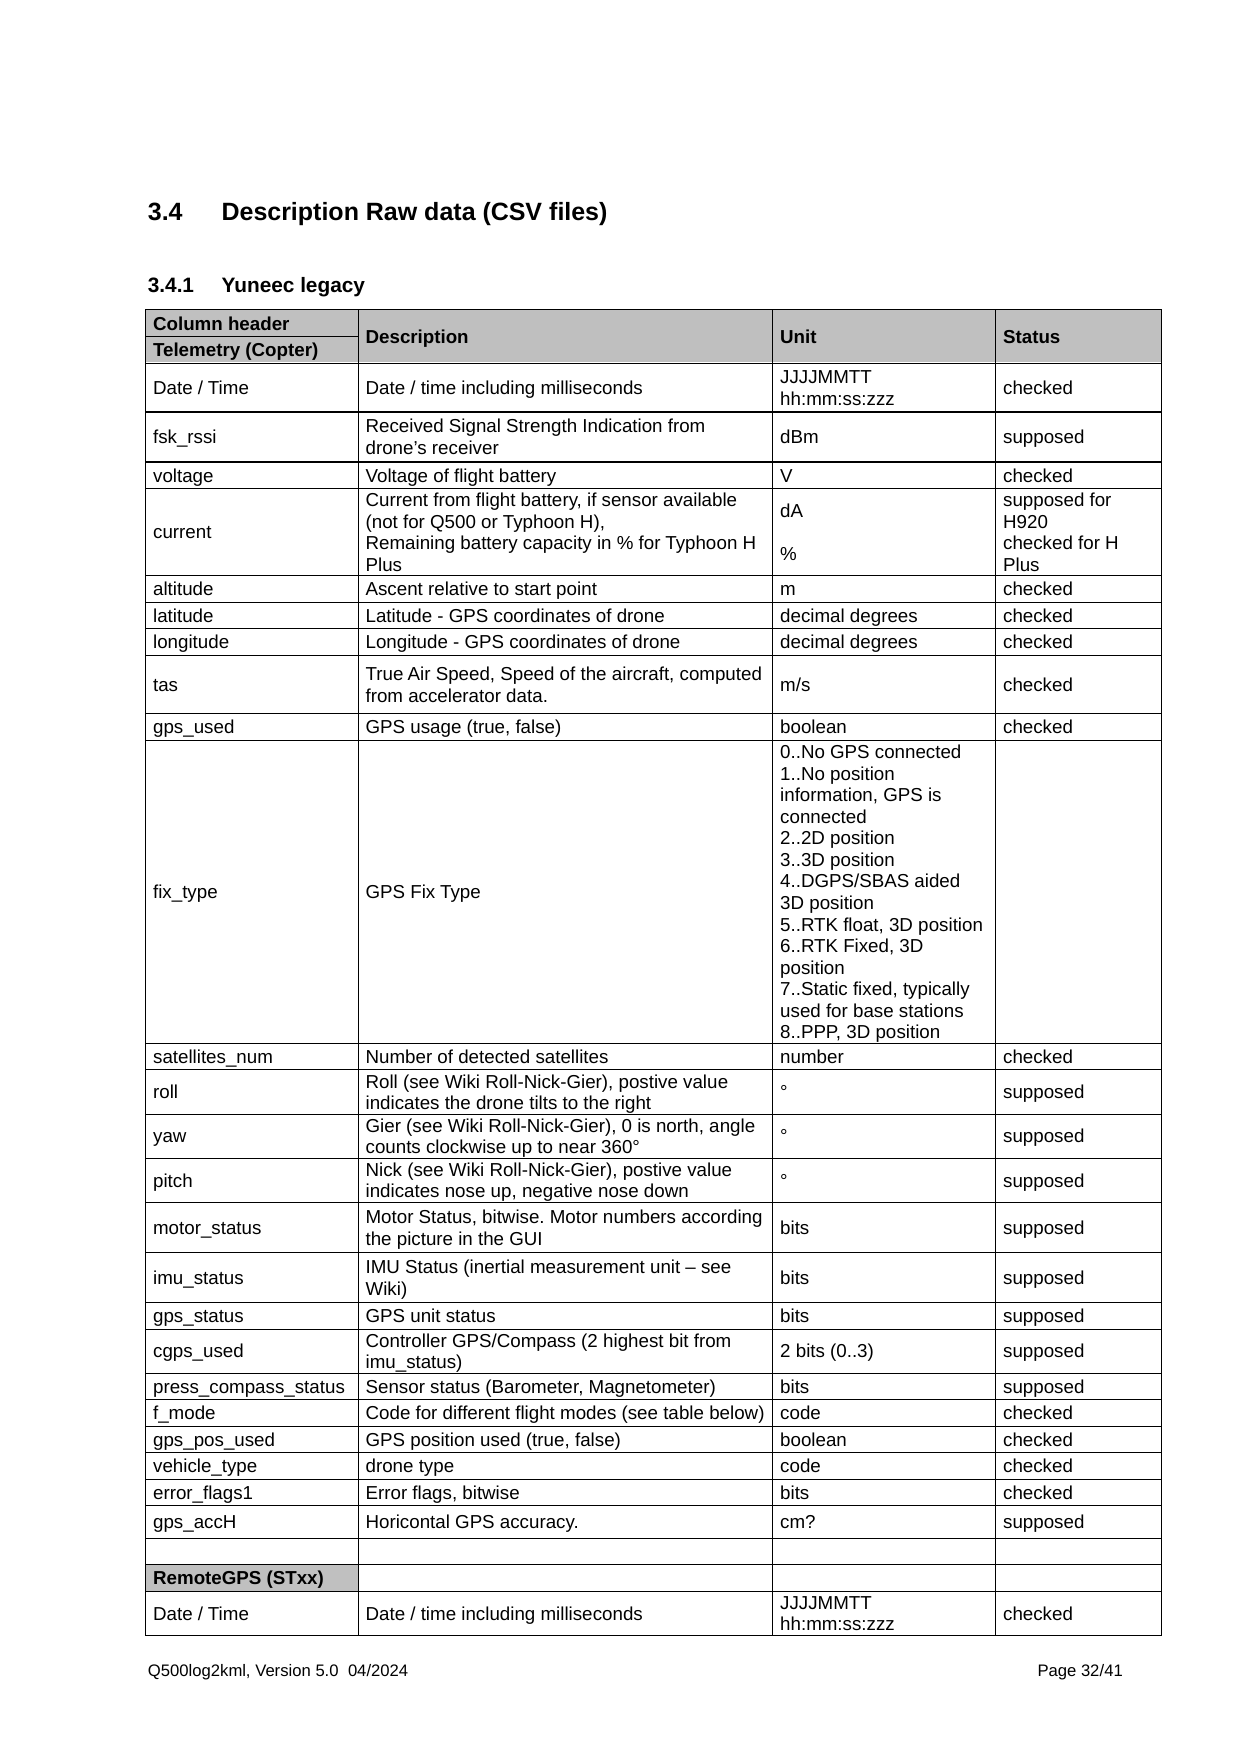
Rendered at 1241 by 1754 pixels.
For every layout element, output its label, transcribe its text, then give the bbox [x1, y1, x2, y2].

table_cell error_flags1 [146, 1480, 358, 1505]
table_cell [996, 741, 1161, 1043]
table_cell checked [996, 656, 1161, 713]
table_cell Current from flight battery, if sensor available (not for Q500 or Typhoon H), Remaining battery capacity in % for Typhoon H Plus [359, 489, 772, 575]
table_cell m/s [773, 656, 995, 713]
table_cell press_compass_status [146, 1374, 358, 1399]
table_cell Date / Time [146, 364, 358, 411]
table_cell bits [773, 1480, 995, 1505]
table_cell dBm [773, 413, 995, 461]
table_cell checked [996, 1044, 1161, 1069]
table_cell decimal degrees [773, 603, 995, 628]
table_cell pitch [146, 1159, 358, 1202]
table_cell longitude [146, 629, 358, 655]
table_cell satellites_num [146, 1044, 358, 1069]
table_cell 0..No GPS connected 1..No position information, GPS is connected 2..2D position 3..3D position 4..DGPS/SBAS aided 3D position 5..RTK float, 3D position 6..RTK Fixed, 3D position 7..Static fixed, typically used for base stations 8..PPP, 3D position [773, 741, 995, 1043]
table_cell cm? [773, 1506, 995, 1537]
table_cell Longitude - GPS coordinates of drone [359, 629, 772, 655]
table_cell checked [996, 463, 1161, 488]
table_cell RemoteGPS (STxx) [146, 1565, 358, 1591]
table_cell supposed [996, 1506, 1161, 1537]
table_cell Received Signal Strength Indication from drone’s receiver [359, 413, 772, 461]
table_cell imu_status [146, 1253, 358, 1302]
table_cell boolean [773, 1427, 995, 1452]
table_cell checked [996, 629, 1161, 655]
table_cell supposed [996, 1070, 1161, 1113]
table_cell Gier (see Wiki Roll-Nick-Gier), 0 is north, angle counts clockwise up to near 360° [359, 1115, 772, 1158]
table_cell [146, 1539, 358, 1564]
table_cell [773, 1539, 995, 1564]
table_cell Date / time including milliseconds [359, 1592, 772, 1635]
table_cell Controller GPS/Compass (2 highest bit from imu_status) [359, 1330, 772, 1373]
table_cell Sensor status (Barometer, Magnetometer) [359, 1374, 772, 1399]
table_cell supposed [996, 413, 1161, 461]
table_cell supposed [996, 1159, 1161, 1202]
table_cell IMU Status (inertial measurement unit – see Wiki) [359, 1253, 772, 1302]
table_cell Telemetry (Copter) [146, 337, 358, 362]
table_cell V [773, 463, 995, 488]
table_cell checked [996, 364, 1161, 411]
table_cell code [773, 1400, 995, 1426]
table_header Column header [146, 310, 358, 336]
table_header Description [359, 310, 772, 362]
table_cell Horicontal GPS accuracy. [359, 1506, 772, 1537]
table_cell [996, 1565, 1161, 1591]
table_cell checked [996, 714, 1161, 740]
table_cell supposed [996, 1374, 1161, 1399]
table_cell gps_accH [146, 1506, 358, 1537]
table_cell JJJJMMTT hh:mm:ss:zzz [773, 364, 995, 411]
table_cell gps_status [146, 1303, 358, 1328]
table_cell [773, 1565, 995, 1591]
table_cell Date / time including milliseconds [359, 364, 772, 411]
table_cell GPS Fix Type [359, 741, 772, 1043]
table_cell checked [996, 576, 1161, 602]
table_cell supposed for H920 checked for H Plus [996, 489, 1161, 575]
table_cell [359, 1565, 772, 1591]
table_cell supposed [996, 1115, 1161, 1158]
table_cell bits [773, 1374, 995, 1399]
table_cell Roll (see Wiki Roll-Nick-Gier), postive value indicates the drone tilts to the right [359, 1070, 772, 1113]
table_cell Voltage of flight battery [359, 463, 772, 488]
table_cell boolean [773, 714, 995, 740]
table_cell m [773, 576, 995, 602]
table_cell bits [773, 1203, 995, 1252]
table_header Status [996, 310, 1161, 362]
table_cell Nick (see Wiki Roll-Nick-Gier), postive value indicates nose up, negative nose down [359, 1159, 772, 1202]
table_cell True Air Speed, Speed of the aircraft, computed from accelerator data. [359, 656, 772, 713]
table_cell motor_status [146, 1203, 358, 1252]
table_cell bits [773, 1253, 995, 1302]
table_cell checked [996, 603, 1161, 628]
table_cell checked [996, 1453, 1161, 1479]
table_cell 2 bits (0..3) [773, 1330, 995, 1373]
table_cell ° [773, 1115, 995, 1158]
table_cell Latitude - GPS coordinates of drone [359, 603, 772, 628]
table_cell checked [996, 1427, 1161, 1452]
table_cell JJJJMMTT hh:mm:ss:zzz [773, 1592, 995, 1635]
table_header Unit [773, 310, 995, 362]
table_cell Ascent relative to start point [359, 576, 772, 602]
table_cell GPS position used (true, false) [359, 1427, 772, 1452]
table_cell fix_type [146, 741, 358, 1043]
table_cell gps_pos_used [146, 1427, 358, 1452]
table_cell [359, 1539, 772, 1564]
table_cell checked [996, 1480, 1161, 1505]
subtitle Description Raw data (CSV files) [148, 197, 1093, 225]
table_cell bits [773, 1303, 995, 1328]
table_cell roll [146, 1070, 358, 1113]
table_cell number [773, 1044, 995, 1069]
table_cell [996, 1539, 1161, 1564]
subtitle Yuneec legacy [148, 273, 1093, 297]
table_cell yaw [146, 1115, 358, 1158]
table_cell latitude [146, 603, 358, 628]
table_cell altitude [146, 576, 358, 602]
table_cell supposed [996, 1330, 1161, 1373]
table_cell voltage [146, 463, 358, 488]
table_cell fsk_rssi [146, 413, 358, 461]
table_cell GPS usage (true, false) [359, 714, 772, 740]
table_cell code [773, 1453, 995, 1479]
table_cell ° [773, 1159, 995, 1202]
table_cell Number of detected satellites [359, 1044, 772, 1069]
table_cell Motor Status, bitwise. Motor numbers according the picture in the GUI [359, 1203, 772, 1252]
table_cell GPS unit status [359, 1303, 772, 1328]
table_cell ° [773, 1070, 995, 1113]
table_cell supposed [996, 1203, 1161, 1252]
table_cell decimal degrees [773, 629, 995, 655]
table_cell Code for different flight modes (see table below) [359, 1400, 772, 1426]
table_cell tas [146, 656, 358, 713]
table_cell current [146, 489, 358, 575]
table_cell cgps_used [146, 1330, 358, 1373]
table_cell supposed [996, 1303, 1161, 1328]
table_cell supposed [996, 1253, 1161, 1302]
table_cell drone type [359, 1453, 772, 1479]
table_cell Date / Time [146, 1592, 358, 1635]
table_cell dA % [773, 489, 995, 575]
table_cell Error flags, bitwise [359, 1480, 772, 1505]
table_cell gps_used [146, 714, 358, 740]
table_cell f_mode [146, 1400, 358, 1426]
table_cell checked [996, 1592, 1161, 1635]
table_cell vehicle_type [146, 1453, 358, 1479]
table_cell checked [996, 1400, 1161, 1426]
